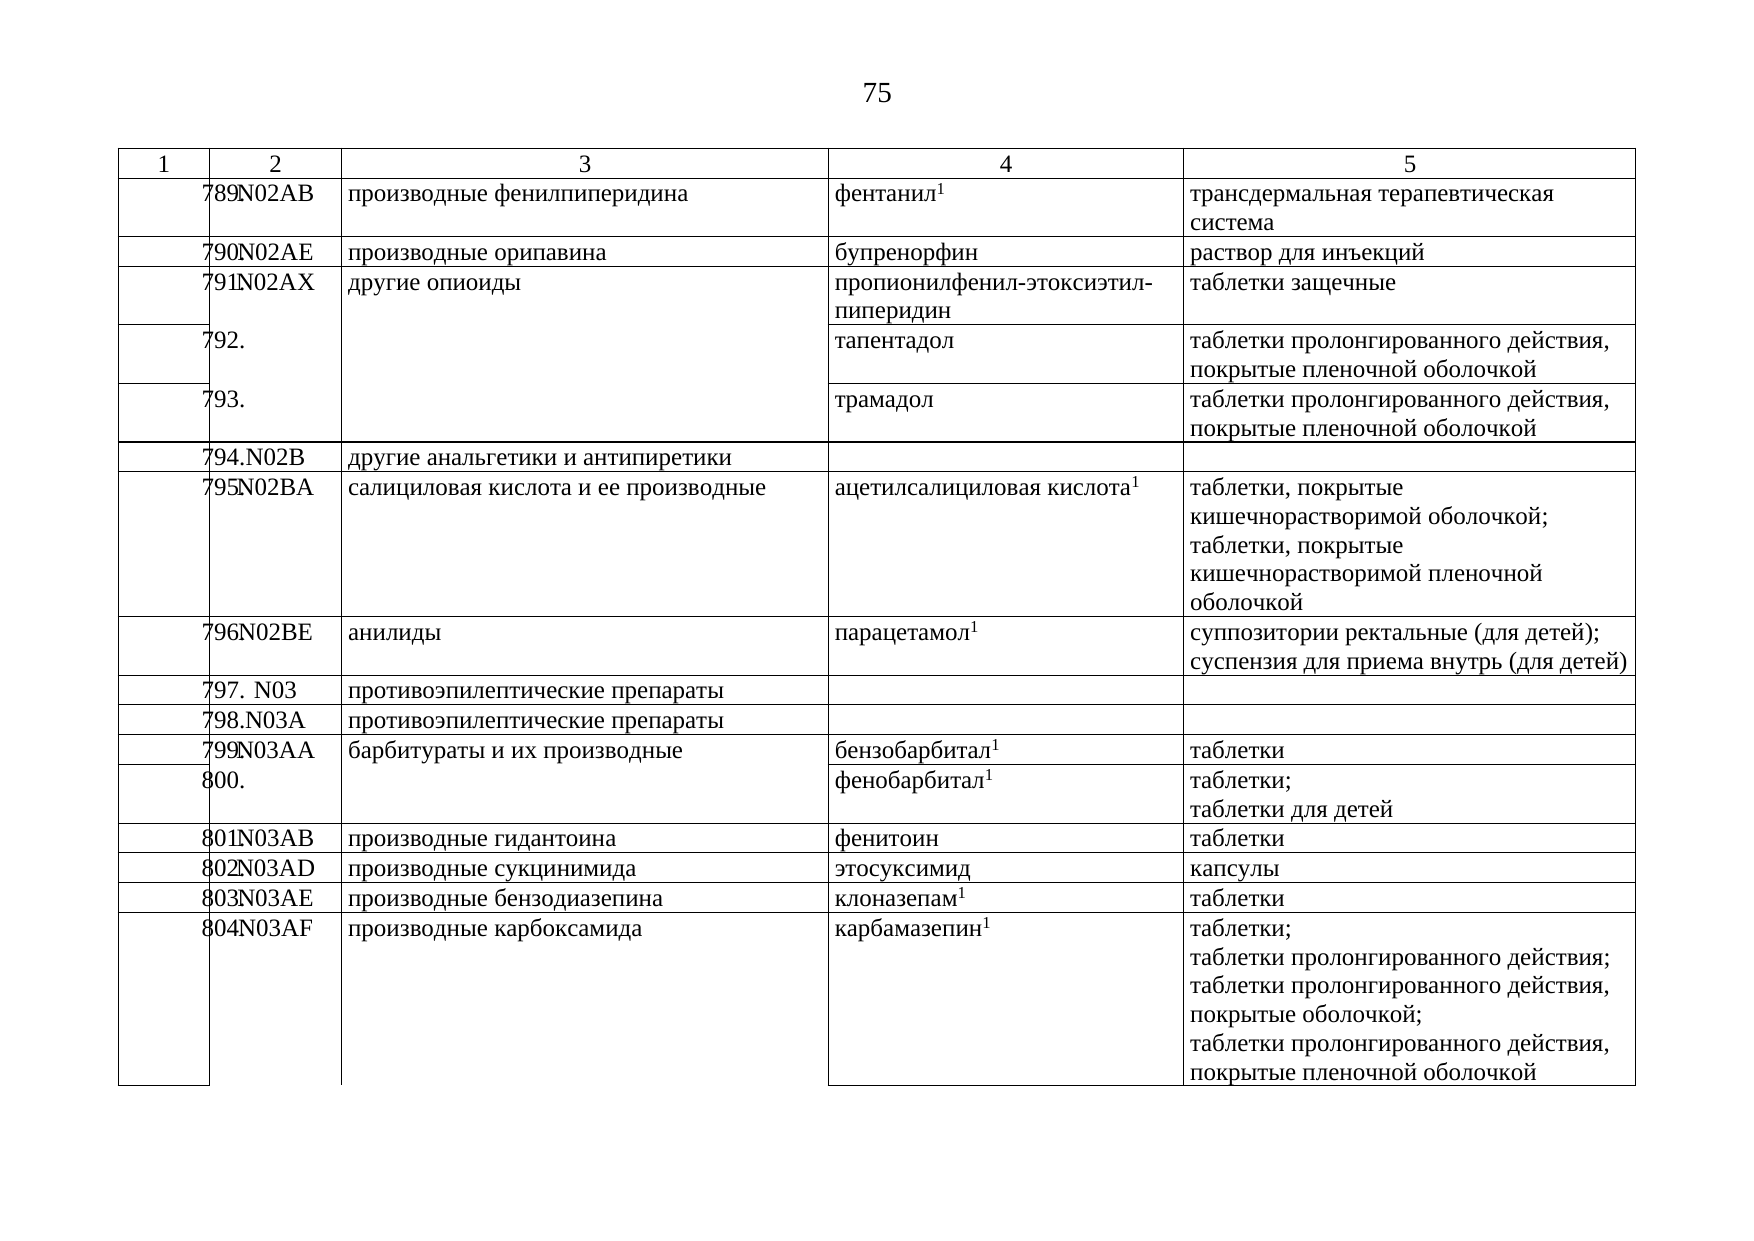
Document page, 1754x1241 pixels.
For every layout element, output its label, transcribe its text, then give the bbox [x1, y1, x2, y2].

table_cell фентанил1 [829, 179, 1183, 236]
table_header 4 [829, 149, 1183, 177]
table_cell таблетки [1184, 883, 1635, 912]
table_cell таблетки, покрытые кишечнорастворимой оболочкой; таблетки, покрытые кишечнорастворимой пленочной оболочкой [1184, 472, 1635, 616]
table_cell таблетки пролонгированного действия, покрытые пленочной оболочкой [1184, 384, 1635, 441]
table_cell таблетки; таблетки для детей [1184, 765, 1635, 822]
table_cell трансдермальная терапевтическая система [1184, 179, 1635, 236]
table_cell N02BA [210, 472, 341, 616]
table_cell бензобарбитал1 [829, 735, 1183, 764]
table_cell карбамазепин1 [829, 913, 1183, 1085]
table_cell парацетамол1 [829, 617, 1183, 674]
table_cell барбитураты и их производные [342, 735, 828, 822]
table_cell N03AE [210, 883, 341, 912]
table_cell фенобарбитал1 [829, 765, 1183, 822]
table_cell [1184, 443, 1635, 471]
table_cell [119, 267, 209, 324]
table_cell бупренорфин [829, 237, 1183, 266]
table_cell [119, 853, 209, 882]
table_cell таблетки защечные [1184, 267, 1635, 324]
table_cell [119, 913, 209, 1085]
table_cell [1184, 705, 1635, 734]
table_cell другие анальгетики и антипиретики [342, 443, 828, 471]
table_cell таблетки пролонгированного действия, покрытые пленочной оболочкой [1184, 325, 1635, 383]
table_cell таблетки [1184, 824, 1635, 852]
table_cell [119, 325, 209, 383]
table_cell таблетки; таблетки пролонгированного действия; таблетки пролонгированного действия, покрытые оболочкой; таблетки пролонгированного действия, покрытые пленочной оболочкой [1184, 913, 1635, 1085]
table_cell [119, 179, 209, 236]
table_cell N03AA [210, 735, 341, 822]
table_cell производные фенилпиперидина [342, 179, 828, 236]
table_cell N03AD [210, 853, 341, 882]
table_cell [829, 705, 1183, 734]
table_header 1 [119, 149, 209, 177]
table_cell N02AE [210, 237, 341, 266]
table_cell производные карбоксамида [342, 913, 828, 1085]
table_cell производные бензодиазепина [342, 883, 828, 912]
table_cell [119, 765, 209, 822]
table_cell фенитоин [829, 824, 1183, 852]
table_cell [119, 883, 209, 912]
table_cell производные орипавина [342, 237, 828, 266]
table_cell противоэпилептические препараты [342, 676, 828, 704]
table_cell пропионилфенил-этоксиэтил-пиперидин [829, 267, 1183, 324]
table_cell салициловая кислота и ее производные [342, 472, 828, 616]
table_cell N02AB [210, 179, 341, 236]
table_cell тапентадол [829, 325, 1183, 383]
table_cell клоназепам1 [829, 883, 1183, 912]
table_cell капсулы [1184, 853, 1635, 882]
table_cell [829, 676, 1183, 704]
table_cell [119, 443, 209, 471]
table_cell [829, 443, 1183, 471]
table_cell противоэпилептические препараты [342, 705, 828, 734]
table_cell N02BE [210, 617, 341, 674]
table_cell N03AF [210, 913, 341, 1085]
table_cell [1184, 676, 1635, 704]
table_cell этосуксимид [829, 853, 1183, 882]
table_cell трамадол [829, 384, 1183, 441]
table_cell другие опиоиды [342, 267, 828, 441]
table_cell N03A [210, 705, 341, 734]
table_cell производные сукцинимида [342, 853, 828, 882]
table_cell таблетки [1184, 735, 1635, 764]
table_cell раствор для инъекций [1184, 237, 1635, 266]
table_cell N02B [210, 443, 341, 471]
table_cell N03AB [210, 824, 341, 852]
table_cell N03 [210, 676, 341, 704]
table_cell [119, 472, 209, 616]
table_cell [119, 617, 209, 674]
table_cell [119, 735, 209, 764]
table_cell [119, 237, 209, 266]
table_cell [119, 384, 209, 441]
table_header 2 [210, 149, 341, 177]
table_cell [119, 705, 209, 734]
table_cell N02AX [210, 267, 341, 441]
table_cell производные гидантоина [342, 824, 828, 852]
table_cell анилиды [342, 617, 828, 674]
table_cell [119, 676, 209, 704]
table_cell [119, 824, 209, 852]
table_header 3 [342, 149, 828, 177]
table_header 5 [1184, 149, 1635, 177]
table_cell ацетилсалициловая кислота1 [829, 472, 1183, 616]
table_cell суппозитории ректальные (для детей); суспензия для приема внутрь (для детей) [1184, 617, 1635, 674]
